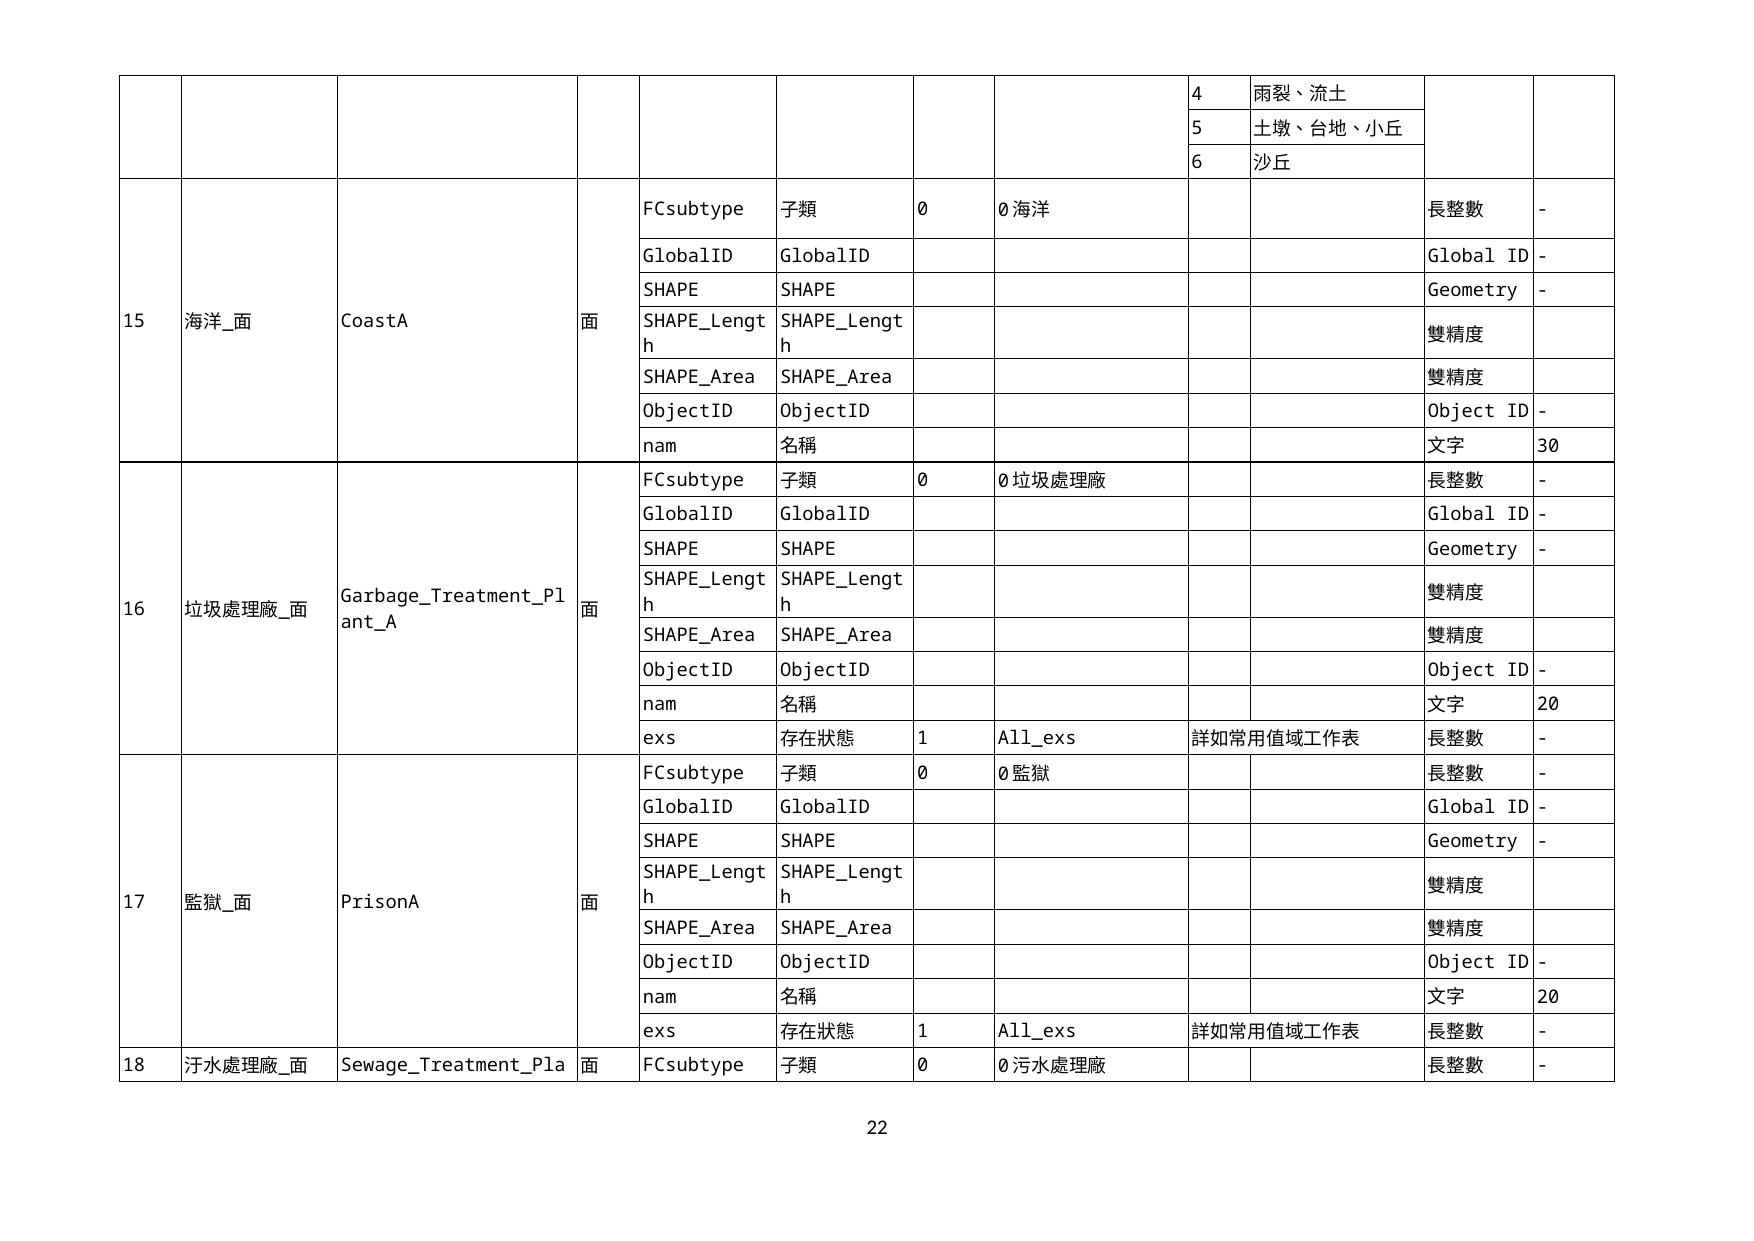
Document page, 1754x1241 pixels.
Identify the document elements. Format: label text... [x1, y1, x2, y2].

table_cell SHAPE [640, 531, 776, 564]
table_cell 雙精度 [1425, 307, 1533, 358]
table_cell [995, 359, 1188, 393]
table_cell Garbage_Treatment_Plant_A [338, 463, 577, 754]
table_cell [182, 76, 337, 178]
table_cell 6 [1189, 145, 1250, 178]
table_cell [995, 566, 1188, 617]
table_cell 長整數 [1425, 1014, 1533, 1047]
table_cell [914, 428, 994, 461]
table_cell [914, 979, 994, 1012]
table_cell Geometry [1425, 273, 1533, 306]
table_cell [914, 273, 994, 306]
table_cell 子類 [777, 179, 913, 237]
table_cell GlobalID [777, 790, 913, 823]
table_cell [1189, 531, 1250, 564]
table_cell 20 [1534, 979, 1614, 1012]
table_cell FCsubtype [640, 179, 776, 237]
table_cell - [1534, 945, 1614, 978]
table_cell All_exs [995, 1014, 1188, 1047]
table_cell 4 [1189, 76, 1250, 109]
table_cell 海洋_面 [182, 179, 337, 461]
table_cell 長整數 [1425, 721, 1533, 754]
table_cell Global ID [1425, 239, 1533, 272]
table_cell Global ID [1425, 790, 1533, 823]
table_cell 土墩、台地、小丘 [1251, 110, 1424, 144]
table_cell - [1534, 721, 1614, 754]
table_cell [995, 858, 1188, 909]
table_cell exs [640, 1014, 776, 1047]
table_cell 18 [120, 1048, 181, 1081]
table_cell [1251, 307, 1424, 358]
table_cell SHAPE_Length [777, 307, 913, 358]
table_cell SHAPE [777, 531, 913, 564]
table_cell - [1534, 273, 1614, 306]
table_cell [995, 394, 1188, 427]
table_cell [1189, 1048, 1250, 1081]
table_cell 0 [914, 755, 994, 788]
table_cell SHAPE_Area [640, 359, 776, 393]
table_cell GlobalID [640, 790, 776, 823]
table_cell [914, 790, 994, 823]
table_cell [1534, 307, 1614, 358]
table_cell FCsubtype [640, 463, 776, 496]
table_cell ObjectID [777, 652, 913, 685]
table_cell - [1534, 463, 1614, 496]
table_cell [1189, 945, 1250, 978]
table_cell 文字 [1425, 686, 1533, 720]
table_cell [995, 531, 1188, 564]
table_cell All_exs [995, 721, 1188, 754]
table_cell SHAPE_Area [777, 618, 913, 651]
table_cell 沙丘 [1251, 145, 1424, 178]
table_cell [1534, 910, 1614, 944]
table_cell 15 [120, 179, 181, 461]
table_cell 30 [1534, 428, 1614, 461]
table_cell CoastA [338, 179, 577, 461]
table_cell [995, 273, 1188, 306]
table_cell SHAPE [640, 273, 776, 306]
table_cell - [1534, 755, 1614, 788]
table_cell 文字 [1425, 979, 1533, 1012]
table_cell SHAPE_Length [777, 858, 913, 909]
table_cell - [1534, 76, 1614, 178]
table_cell - [1534, 179, 1614, 237]
table_cell 0 [914, 179, 994, 237]
table_cell - [1534, 239, 1614, 272]
table_cell GlobalID [777, 497, 913, 530]
table_cell Geometry [1425, 531, 1533, 564]
table_cell exs [640, 721, 776, 754]
table_cell [1534, 566, 1614, 617]
table_cell SHAPE_Length [640, 566, 776, 617]
table_cell - [1534, 790, 1614, 823]
table_cell [1251, 428, 1424, 461]
table_cell [1534, 858, 1614, 909]
table_cell 面 [578, 179, 639, 461]
table_cell 0 [914, 1048, 994, 1081]
table_cell [1189, 652, 1250, 685]
table_cell [1251, 566, 1424, 617]
table_cell [914, 394, 994, 427]
table_cell [1251, 755, 1424, 788]
table_cell 長整數 [1425, 463, 1533, 496]
table_cell ObjectID [777, 945, 913, 978]
table_cell [1189, 979, 1250, 1012]
table_cell [1189, 686, 1250, 720]
table_cell [995, 910, 1188, 944]
table_cell [1189, 428, 1250, 461]
table_cell [1189, 463, 1250, 496]
table_cell 雙精度 [1425, 910, 1533, 944]
table_cell [1189, 359, 1250, 393]
table_cell SHAPE_Area [777, 910, 913, 944]
table_cell 16 [120, 463, 181, 754]
table_cell - [1534, 1048, 1614, 1081]
table_cell 0監獄 [995, 755, 1188, 788]
table_cell - [1534, 824, 1614, 857]
table_cell [338, 76, 577, 178]
table_cell [995, 686, 1188, 720]
table_cell SHAPE [777, 273, 913, 306]
table_cell 0污水處理廠 [995, 1048, 1188, 1081]
table_cell [914, 618, 994, 651]
table_cell [1251, 239, 1424, 272]
table_cell 20 [1534, 686, 1614, 720]
table_cell [1189, 497, 1250, 530]
table_cell SHAPE_Area [640, 618, 776, 651]
table_cell 17 [120, 755, 181, 1047]
table_cell 子類 [777, 463, 913, 496]
table_cell SHAPE_Area [777, 359, 913, 393]
table_cell 名稱 [777, 979, 913, 1012]
table_cell [1251, 910, 1424, 944]
table_cell [914, 307, 994, 358]
table_cell [995, 652, 1188, 685]
table_cell [1251, 618, 1424, 651]
table_cell Global ID [1425, 497, 1533, 530]
table_cell [578, 76, 639, 178]
table_cell [995, 979, 1188, 1012]
table_cell 長整數 [1425, 179, 1533, 237]
table_cell [1251, 497, 1424, 530]
table_cell [995, 497, 1188, 530]
table_cell [995, 76, 1188, 178]
table_cell 面 [578, 463, 639, 754]
table_cell [1189, 858, 1250, 909]
table_cell GlobalID [777, 239, 913, 272]
table_cell nam [640, 979, 776, 1012]
table_cell [1251, 531, 1424, 564]
table_cell [914, 910, 994, 944]
table_cell 垃圾處理廠_面 [182, 463, 337, 754]
table_cell [1189, 790, 1250, 823]
table_cell SHAPE [777, 824, 913, 857]
table_cell SHAPE_Area [640, 910, 776, 944]
table_cell [1251, 945, 1424, 978]
table_cell ObjectID [640, 652, 776, 685]
table_cell [914, 686, 994, 720]
table_cell 1 [914, 721, 994, 754]
table_cell 文字 [1425, 428, 1533, 461]
table_cell [1189, 273, 1250, 306]
table_cell 5 [1189, 110, 1250, 144]
table_cell 存在狀態 [777, 721, 913, 754]
table_cell [995, 428, 1188, 461]
table_cell 詳如常用值域工作表 [1189, 721, 1424, 754]
table_cell [1189, 179, 1250, 237]
table_cell ObjectID [640, 945, 776, 978]
table_cell [1251, 273, 1424, 306]
table_cell 面 [578, 755, 639, 1047]
table_cell [995, 618, 1188, 651]
table_cell - [1534, 531, 1614, 564]
table_cell - [1534, 1014, 1614, 1047]
table_cell SHAPE_Length [777, 566, 913, 617]
table_cell [1251, 686, 1424, 720]
table_cell - [1534, 394, 1614, 427]
table_cell 雙精度 [1425, 566, 1533, 617]
table_cell FCsubtype [640, 1048, 776, 1081]
table_cell [120, 76, 181, 178]
table_cell [1189, 239, 1250, 272]
table_cell Object ID [1425, 945, 1533, 978]
table_cell [1189, 824, 1250, 857]
table_cell - [1534, 497, 1614, 530]
table_cell [914, 239, 994, 272]
table_cell [1189, 566, 1250, 617]
table_cell [995, 945, 1188, 978]
table_cell [914, 566, 994, 617]
table_cell Geometry [1425, 824, 1533, 857]
table_cell 0垃圾處理廠 [995, 463, 1188, 496]
table_cell [1534, 359, 1614, 393]
table_cell 面 [578, 1048, 639, 1081]
table_cell [995, 790, 1188, 823]
table_cell [995, 307, 1188, 358]
table_cell [1251, 858, 1424, 909]
table_cell [1251, 179, 1424, 237]
table_cell [914, 497, 994, 530]
table_cell 0 [914, 463, 994, 496]
table_cell GlobalID [640, 239, 776, 272]
table_cell [1251, 652, 1424, 685]
table_cell 雨裂、流土 [1251, 76, 1424, 109]
table_cell [1189, 307, 1250, 358]
table_cell 詳如常用值域工作表 [1189, 1014, 1424, 1047]
table_cell [914, 359, 994, 393]
table_cell 雙精度 [1425, 618, 1533, 651]
table_cell [914, 531, 994, 564]
table_cell [1189, 618, 1250, 651]
table_cell 1 [914, 1014, 994, 1047]
table_cell [995, 239, 1188, 272]
table_cell PrisonA [338, 755, 577, 1047]
table_cell [1189, 910, 1250, 944]
table_cell - [1534, 652, 1614, 685]
table_cell [1251, 1048, 1424, 1081]
table_cell [1189, 755, 1250, 788]
table_cell nam [640, 686, 776, 720]
table_cell SHAPE [640, 824, 776, 857]
table_cell [1251, 359, 1424, 393]
table_cell [914, 652, 994, 685]
table_cell nam [640, 428, 776, 461]
table_cell [914, 824, 994, 857]
table_cell [914, 945, 994, 978]
table_cell Object ID [1425, 394, 1533, 427]
table_cell 子類 [777, 755, 913, 788]
table_cell ObjectID [777, 394, 913, 427]
table_cell 汙水處理廠_面 [182, 1048, 337, 1081]
table_cell 雙精度 [1425, 359, 1533, 393]
table_cell [1251, 979, 1424, 1012]
table_cell 名稱 [777, 428, 913, 461]
table_cell SHAPE_Length [640, 307, 776, 358]
table_cell [1251, 824, 1424, 857]
table_cell 子類 [777, 1048, 913, 1081]
table_cell 名稱 [777, 686, 913, 720]
table_cell [777, 76, 913, 178]
table_cell ObjectID [640, 394, 776, 427]
table_cell Object ID [1425, 652, 1533, 685]
table_cell SHAPE_Length [640, 858, 776, 909]
table_cell [640, 76, 776, 178]
table_cell [1251, 463, 1424, 496]
table_cell 雙精度 [1425, 858, 1533, 909]
table_cell [1425, 76, 1533, 178]
table_cell [914, 858, 994, 909]
table_cell [995, 824, 1188, 857]
table_cell [914, 76, 994, 178]
table_cell 0海洋 [995, 179, 1188, 237]
table_cell FCsubtype [640, 755, 776, 788]
table_cell [1251, 790, 1424, 823]
table_cell GlobalID [640, 497, 776, 530]
table_cell 監獄_面 [182, 755, 337, 1047]
table_cell 長整數 [1425, 755, 1533, 788]
table_cell 存在狀態 [777, 1014, 913, 1047]
table_cell Sewage_Treatment_Pla [338, 1048, 577, 1081]
table_cell [1189, 394, 1250, 427]
table_cell [1251, 394, 1424, 427]
table_cell [1534, 618, 1614, 651]
table_cell 長整數 [1425, 1048, 1533, 1081]
